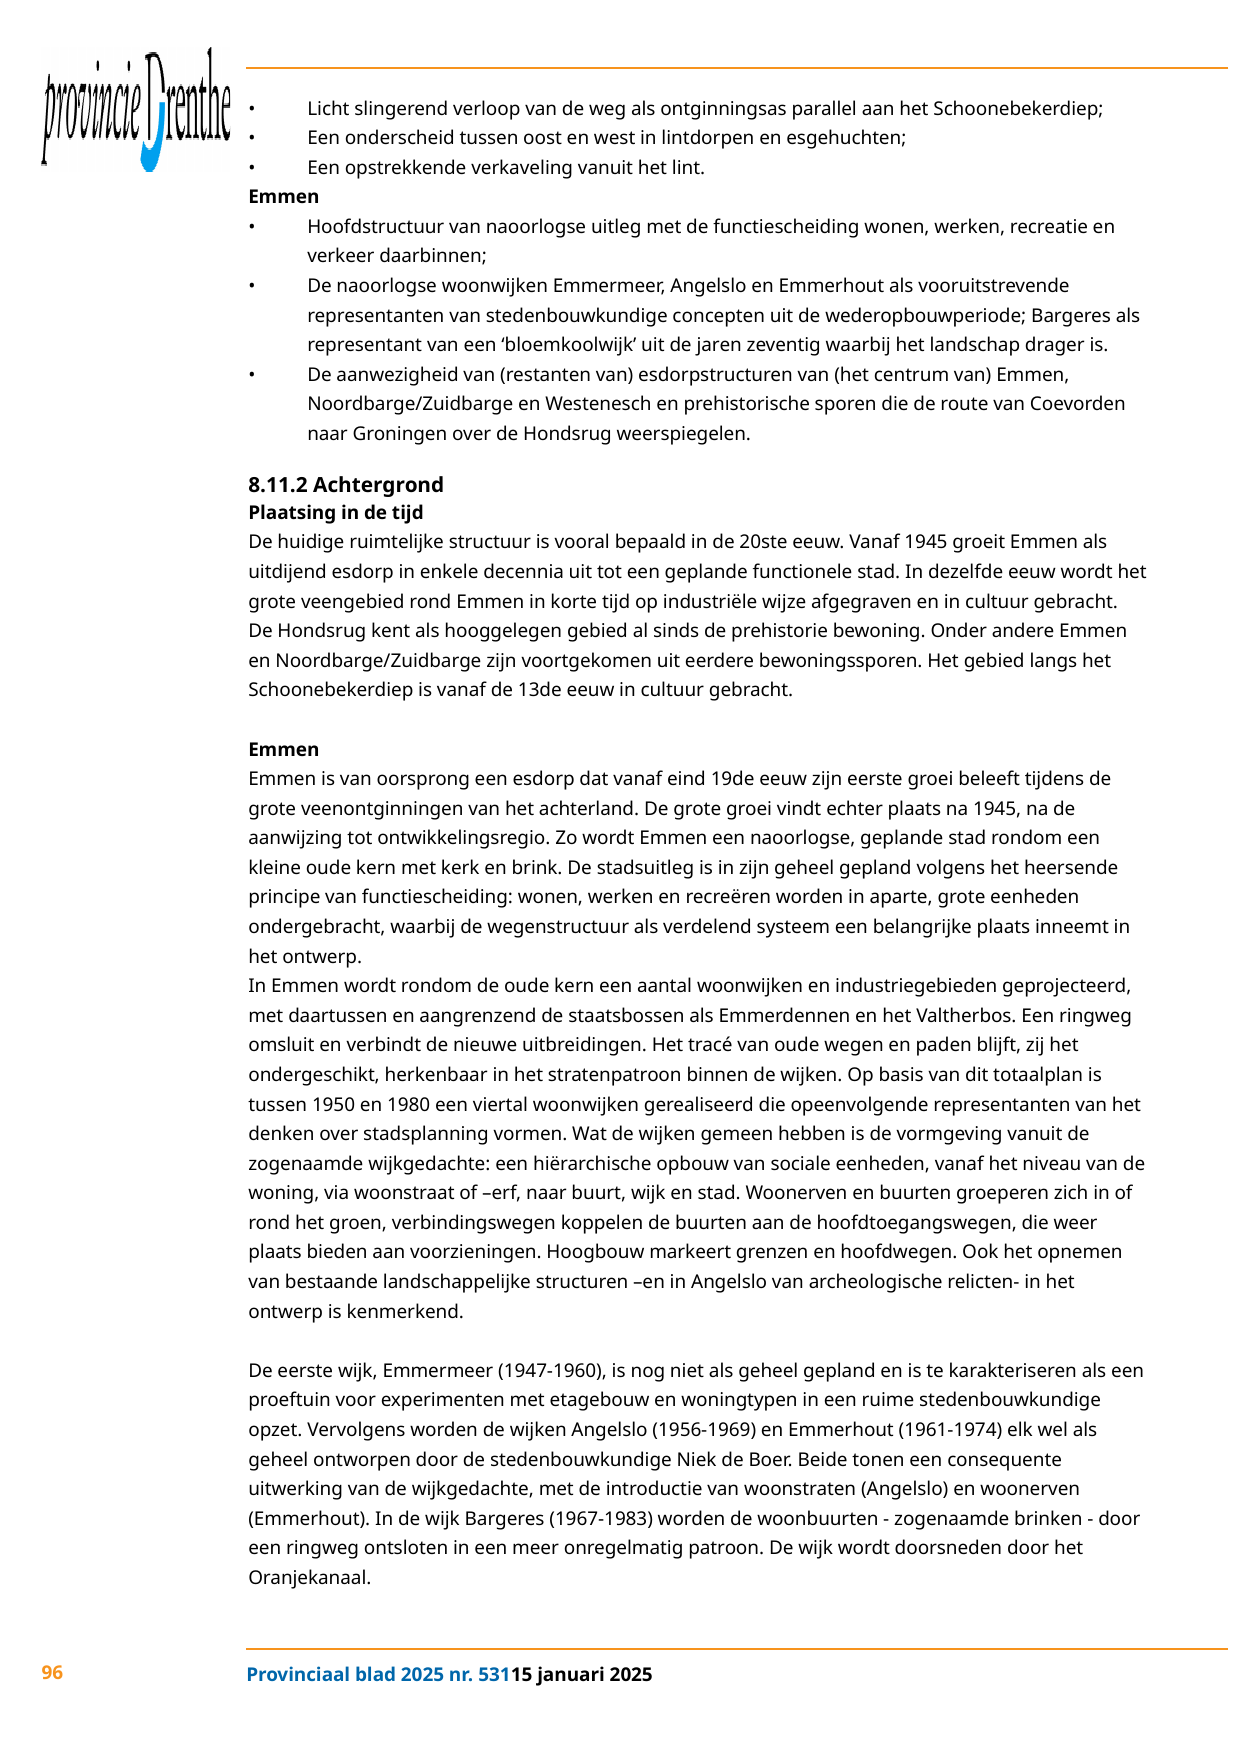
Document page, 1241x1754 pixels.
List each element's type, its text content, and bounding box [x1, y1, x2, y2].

text Emmen [248, 736, 1152, 761]
text Emmen [248, 183, 1152, 209]
text In Emmen wordt rondom de oude kern een aantal woonwijken en industriegebieden geprojecteerd, met daartussen en aangrenzend de staatsbossen als Emmerdennen en het Valtherbos. Een ringweg omsluit en verbindt de nieuwe uitbreidingen. Het tracé van oude wegen en paden blijft, zij het ondergeschikt, herkenbaar in het stratenpatroon binnen de wijken. Op basis van dit totaalplan is tussen 1950 en 1980 een viertal woonwijken gerealiseerd die opeenvolgende representanten van het denken over stadsplanning vormen. Wat de wijken gemeen hebben is de vormgeving vanuit de zogenaamde wijkgedachte: een hiërarchische opbouw van sociale eenheden, vanaf het niveau van de woning, via woonstraat of –erf, naar buurt, wijk en stad. Woonerven en buurten groeperen zich in of rond het groen, verbindingswegen koppelen de buurten aan de hoofdtoegangswegen, die weer plaats bieden aan voorzieningen. Hoogbouw markeert grenzen en hoofdwegen. Ook het opnemen van bestaande landschappelijke structuren –en in Angelslo van archeologische relicten- in het ontwerp is kenmerkend. [248, 972, 1152, 1323]
text De huidige ruimtelijke structuur is vooral bepaald in de 20ste eeuw. Vanaf 1945 groeit Emmen als uitdijend esdorp in enkele decennia uit tot een geplande functionele stad. In dezelfde eeuw wordt het grote veengebied rond Emmen in korte tijd op industriële wijze afgegraven en in cultuur gebracht. [248, 529, 1152, 613]
list De naoorlogse woonwijken Emmermeer, Angelslo en Emmerhout als vooruitstrevende representanten van stedenbouwkundige concepten uit de wederopbouwperiode; Bargeres als representant van een ‘bloemkoolwijk’ uit de jaren zeventig waarbij het landschap drager is. [248, 272, 1152, 357]
text 8.11.2 Achtergrond [248, 471, 1152, 499]
list Een opstrekkende verkaveling vanuit het lint. [248, 154, 1152, 180]
list De aanwezigheid van (restanten van) esdorpstructuren van (het centrum van) Emmen, Noordbarge/Zuidbarge en Westenesch en prehistorische sporen die de route van Coevorden naar Groningen over de Hondsrug weerspiegelen. [248, 361, 1152, 446]
text Plaatsing in de tijd [248, 499, 1152, 525]
list Hoofdstructuur van naoorlogse uitleg met de functiescheiding wonen, werken, recreatie en verkeer daarbinnen; [248, 213, 1152, 268]
list Licht slingerend verloop van de weg als ontginningsas parallel aan het Schoonebekerdiep; [248, 95, 1152, 121]
list Een onderscheid tussen oost en west in lintdorpen en esgehuchten; [248, 124, 1152, 150]
text De Hondsrug kent als hooggelegen gebied al sinds de prehistorie bewoning. Onder andere Emmen en Noordbarge/Zuidbarge zijn voortgekomen uit eerdere bewoningssporen. Het gebied langs het Schoonebekerdiep is vanaf de 13de eeuw in cultuur gebracht. [248, 617, 1152, 702]
text De eerste wijk, Emmermeer (1947-1960), is nog niet als geheel gepland en is te karakteriseren als een proeftuin voor experimenten met etagebouw en woningtypen in een ruime stedenbouwkundige opzet. Vervolgens worden de wijken Angelslo (1956-1969) en Emmerhout (1961-1974) elk wel als geheel ontworpen door de stedenbouwkundige Niek de Boer. Beide tonen een consequente uitwerking van de wijkgedachte, met de introductie van woonstraten (Angelslo) en woonerven (Emmerhout). In de wijk Bargeres (1967-1983) worden de woonbuurten - zogenaamde brinken - door een ringweg ontsloten in een meer onregelmatig patroon. De wijk wordt doorsneden door het Oranjekanaal. [248, 1357, 1152, 1590]
text Emmen is van oorsprong een esdorp dat vanaf eind 19de eeuw zijn eerste groei beleeft tijdens de grote veenontginningen van het achterland. De grote groei vindt echter plaats na 1945, na de aanwijzing tot ontwikkelingsregio. Zo wordt Emmen een naoorlogse, geplande stad rondom een kleine oude kern met kerk en brink. De stadsuitleg is in zijn geheel gepland volgens het heersende principe van functiescheiding: wonen, werken en recreëren worden in aparte, grote eenheden ondergebracht, waarbij de wegenstructuur als verdelend systeem een belangrijke plaats inneemt in het ontwerp. [248, 765, 1152, 968]
picture [41, 47, 231, 172]
